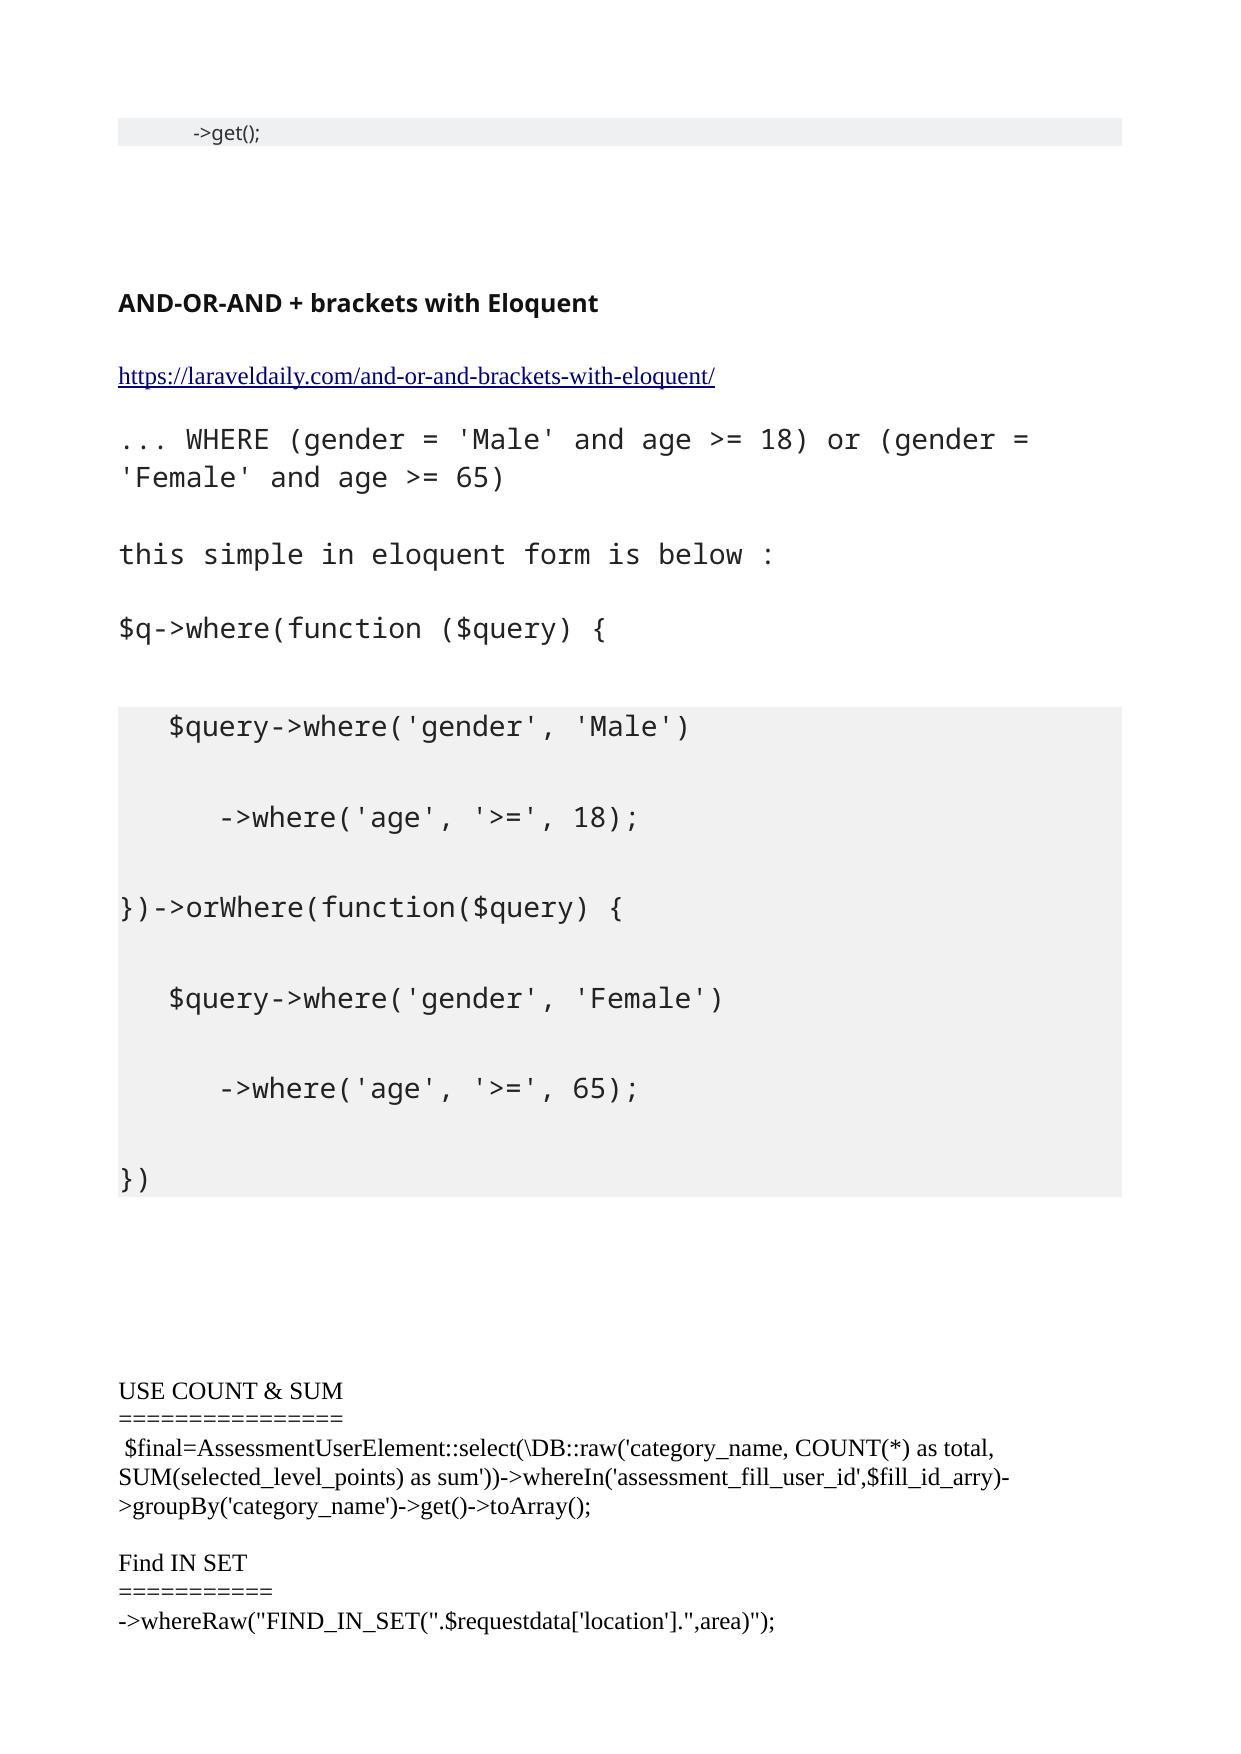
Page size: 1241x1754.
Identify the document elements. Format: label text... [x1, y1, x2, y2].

text $query->where('gender', 'Female') [118, 978, 1122, 1016]
text $query->where('gender', 'Male') [118, 707, 1122, 745]
subtitle AND-OR-AND + brackets with Eloquent [118, 286, 1122, 320]
text ================ [118, 1404, 1122, 1433]
text ->where('age', '>=', 18); [118, 797, 1122, 835]
text ->where('age', '>=', 65); [118, 1068, 1122, 1107]
text })->orWhere(function($query) { [118, 887, 1122, 926]
text ->whereRaw("FIND_IN_SET(".$requestdata['location'].",area)"); [118, 1606, 1122, 1634]
text ->get(); [118, 118, 1122, 146]
text $q->where(function ($query) { [118, 572, 1122, 647]
text $final=AssessmentUserElement::select(\DB::raw('category_name, COUNT(*) as total, SUM(selected_level_points) as sum'))->whereIn('assessment_fill_user_id',$fill_id_arry)->groupBy('category_name')->get()->toArray(); [118, 1433, 1122, 1519]
text this simple in eloquent form is below : [118, 534, 1122, 572]
text =========== [118, 1577, 1122, 1606]
text ... WHERE (gender = 'Male' and age >= 18) or (gender = 'Female' and age >= 65) [118, 419, 1122, 496]
text Find IN SET [118, 1548, 1122, 1577]
text USE COUNT & SUM [118, 1376, 1122, 1404]
text https://laraveldaily.com/and-or-and-brackets-with-eloquent/ [118, 361, 1122, 390]
text }) [118, 1159, 1122, 1197]
